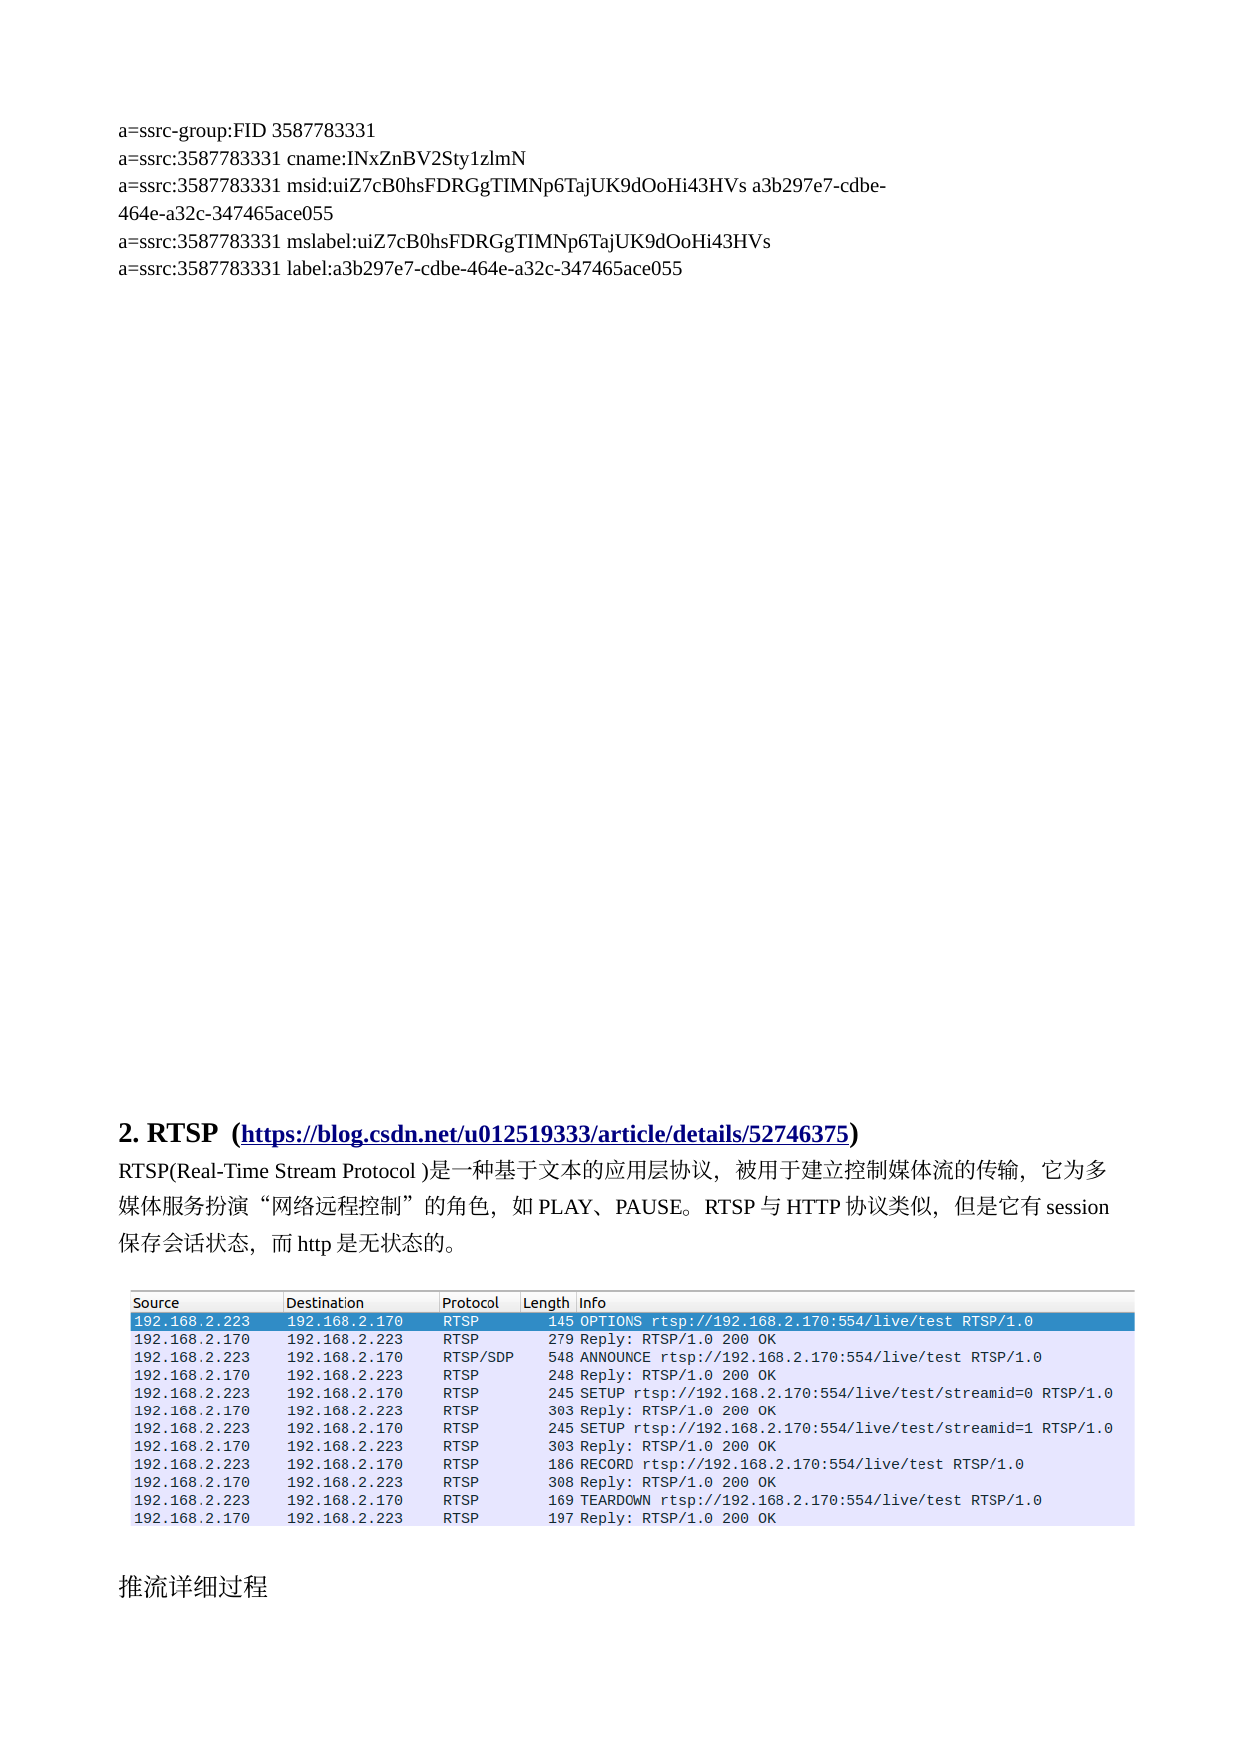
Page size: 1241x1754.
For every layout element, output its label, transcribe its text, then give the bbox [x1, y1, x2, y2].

text 推流详细过程 [118, 1568, 1122, 1604]
text 2. RTSP (https://blog.csdn.net/u012519333/article/details/52746375) [118, 1116, 1122, 1148]
text a=ssrc:3587783331 cname:INxZnBV2Sty1zlmN [118, 146, 1122, 170]
text a=ssrc:3587783331 label:a3b297e7-cdbe-464e-a32c-347465ace055 [118, 256, 1122, 280]
text RTSP(Real-Time Stream Protocol )是⼀种基于⽂本的应⽤层协议，被⽤于建⽴控制媒体流的传输，它为多媒体服务扮演“⽹络远程控制”的⻆⾊，如PLAY、PAUSE。RTSP与HTTP协议类似，但是它有session保存会话状态，而http是无状态的。 [118, 1153, 1122, 1257]
text a=ssrc-group:FID 3587783331 [118, 118, 1122, 142]
picture [130, 1290, 1135, 1526]
text a=ssrc:3587783331 mslabel:uiZ7cB0hsFDRGgTIMNp6TajUK9dOoHi43HVs [118, 228, 1122, 253]
text 464e-a32c-347465ace055 [118, 201, 1122, 225]
text a=ssrc:3587783331 msid:uiZ7cB0hsFDRGgTIMNp6TajUK9dOoHi43HVs a3b297e7-cdbe- [118, 173, 1122, 197]
